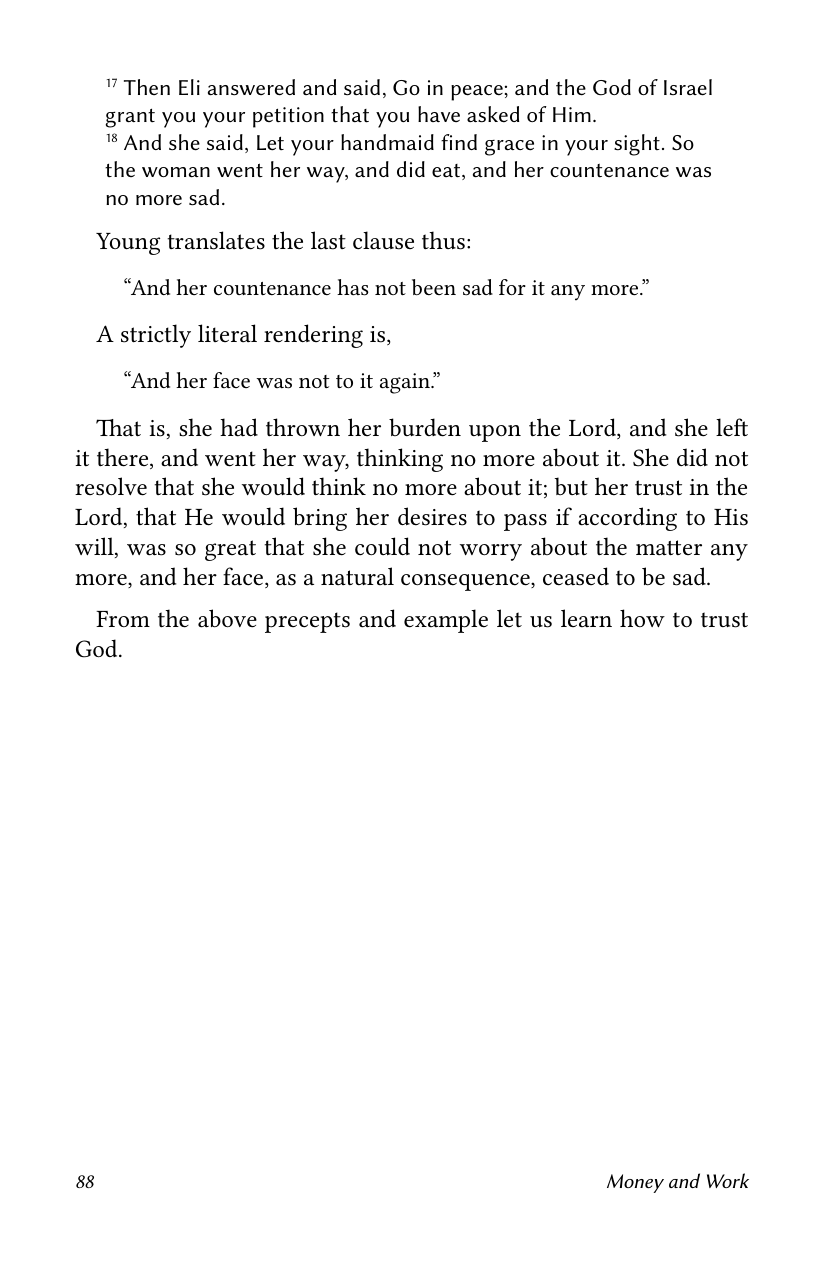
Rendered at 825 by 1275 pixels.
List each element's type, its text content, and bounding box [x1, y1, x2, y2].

text Young translates the last clause thus: [75, 227, 750, 256]
text A strictly literal rendering is, [75, 320, 750, 349]
text From the above precepts and example let us learn how to trust God. [75, 605, 750, 663]
text 18 And she said, Let your handmaid find grace in your sight. So the woman went her way, and did eat, and her countenance was no more sad. [105, 130, 720, 211]
text 17 Then Eli answered and said, Go in peace; and the God of Israel grant you your petition that you have asked of Him. [105, 75, 720, 128]
text “And her face was not to it again.” [105, 368, 720, 394]
text “And her countenance has not been sad for it any more.” [105, 275, 720, 301]
text That is, she had thrown her burden upon the Lord, and she left it there, and went her way, thinking no more about it. She did not resolve that she would think no more about it; but her trust in the Lord, that He would bring her desires to pass if according to His will, was so great that she could not worry about the matter any more, and her face, as a natural consequence, ceased to be sad. [75, 414, 750, 592]
